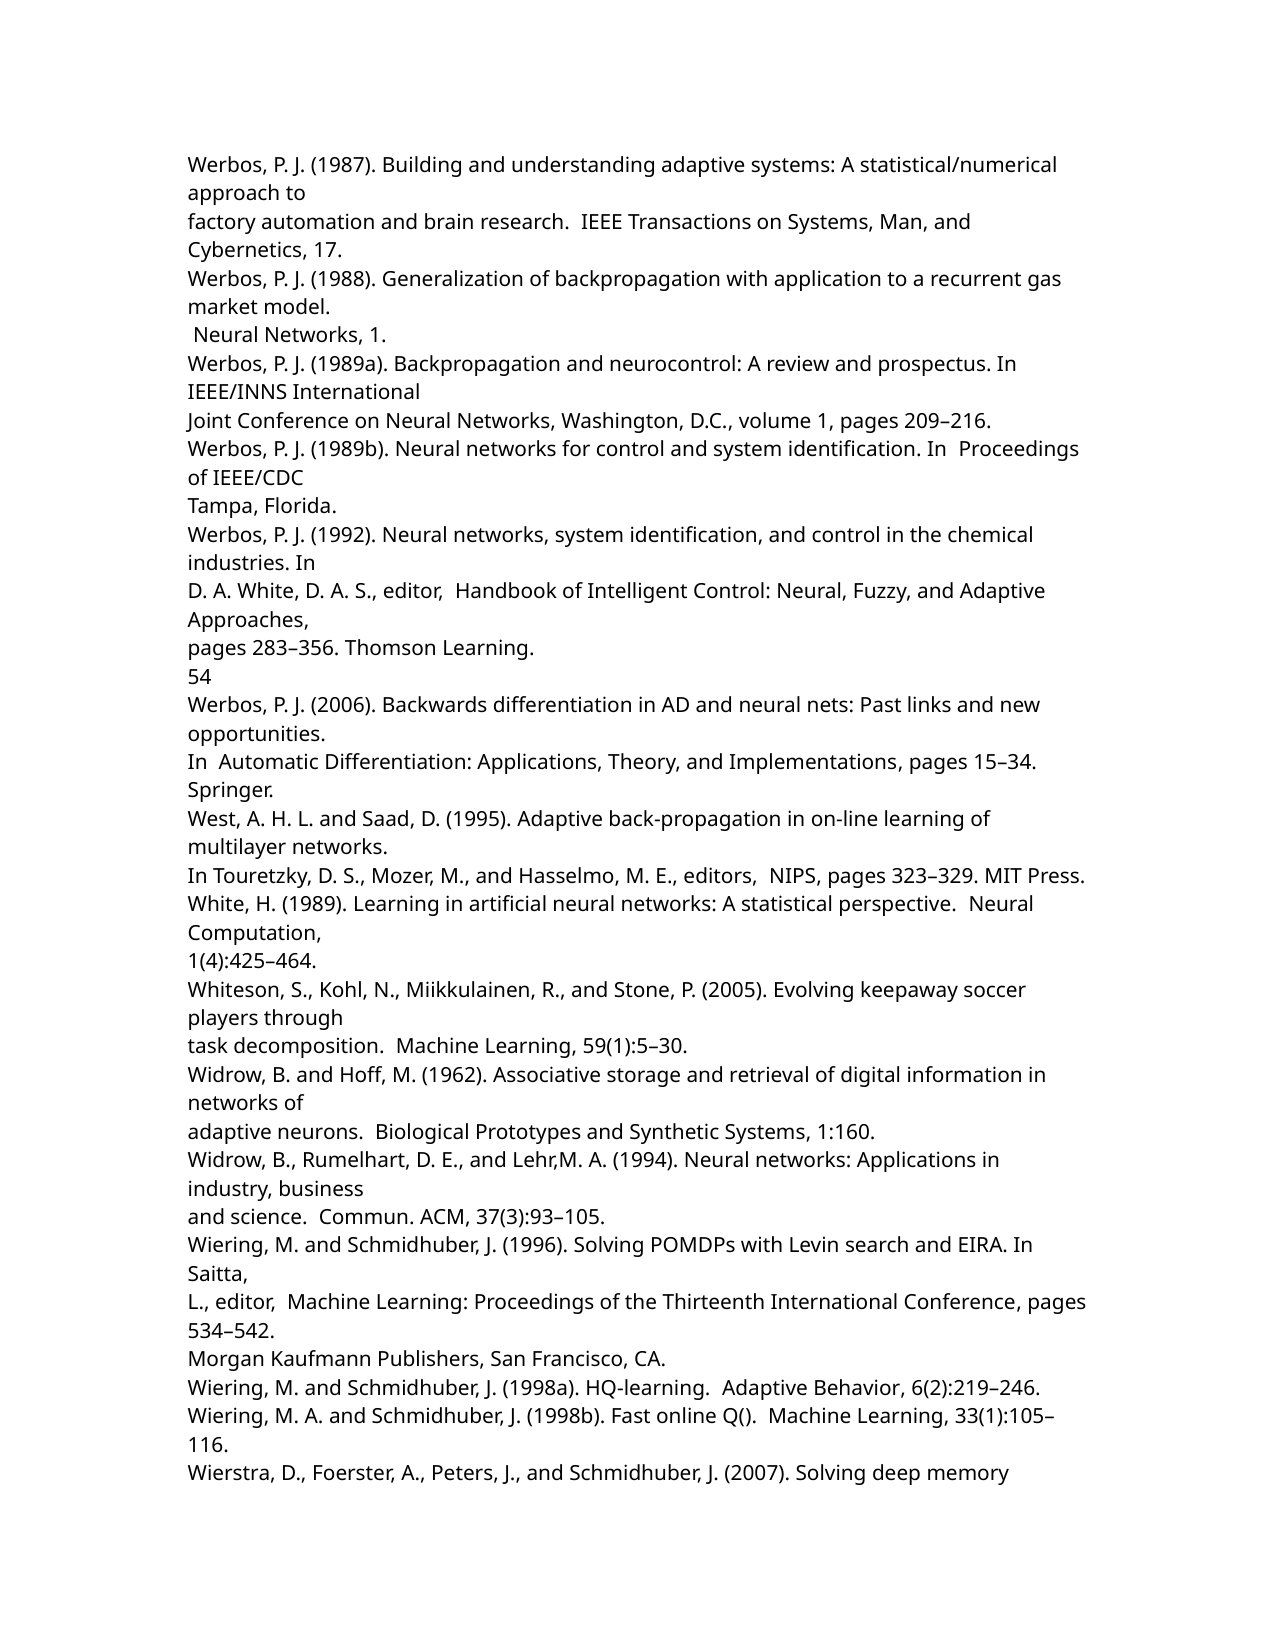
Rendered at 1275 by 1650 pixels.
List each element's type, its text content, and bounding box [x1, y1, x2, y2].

text Wiering, M. and Schmidhuber, J. (1996). Solving POMDPs with Levin search and EIRA. In Saitta, [187, 1231, 1087, 1287]
text White, H. (1989). Learning in artificial neural networks: A statistical perspective. Neural Computation, [187, 889, 1087, 946]
text D. A. White, D. A. S., editor, Handbook of Intelligent Control: Neural, Fuzzy, and Adaptive Approaches, [187, 577, 1087, 633]
text Werbos, P. J. (2006). Backwards differentiation in AD and neural nets: Past links and new opportunities. [187, 690, 1087, 747]
text Wiering, M. A. and Schmidhuber, J. (1998b). Fast online Q(). Machine Learning, 33(1):105–116. [187, 1401, 1087, 1458]
text Werbos, P. J. (1989b). Neural networks for control and system identification. In Proceedings of IEEE/CDC [187, 434, 1087, 491]
text Whiteson, S., Kohl, N., Miikkulainen, R., and Stone, P. (2005). Evolving keepaway soccer players through [187, 975, 1087, 1032]
text factory automation and brain research. IEEE Transactions on Systems, Man, and Cybernetics, 17. [187, 207, 1087, 264]
text West, A. H. L. and Saad, D. (1995). Adaptive back-propagation in on-line learning of multilayer networks. [187, 804, 1087, 861]
text 1(4):425–464. [187, 946, 1087, 975]
text Werbos, P. J. (1992). Neural networks, system identification, and control in the chemical industries. In [187, 520, 1087, 577]
text Tampa, Florida. [187, 491, 1087, 520]
text Werbos, P. J. (1988). Generalization of backpropagation with application to a recurrent gas market model. [187, 264, 1087, 321]
text Wierstra, D., Foerster, A., Peters, J., and Schmidhuber, J. (2007). Solving deep memory [187, 1458, 1087, 1487]
text pages 283–356. Thomson Learning. [187, 633, 1087, 662]
text Werbos, P. J. (1987). Building and understanding adaptive systems: A statistical/numerical approach to [187, 150, 1087, 207]
text In Automatic Differentiation: Applications, Theory, and Implementations, pages 15–34. Springer. [187, 747, 1087, 804]
text In Touretzky, D. S., Mozer, M., and Hasselmo, M. E., editors, NIPS, pages 323–329. MIT Press. [187, 861, 1087, 889]
text Joint Conference on Neural Networks, Washington, D.C., volume 1, pages 209–216. [187, 406, 1087, 434]
text Neural Networks, 1. [187, 321, 1087, 349]
text Widrow, B. and Hoff, M. (1962). Associative storage and retrieval of digital information in networks of [187, 1060, 1087, 1117]
text Werbos, P. J. (1989a). Backpropagation and neurocontrol: A review and prospectus. In IEEE/INNS International [187, 349, 1087, 406]
text adaptive neurons. Biological Prototypes and Synthetic Systems, 1:160. [187, 1117, 1087, 1145]
text Wiering, M. and Schmidhuber, J. (1998a). HQ-learning. Adaptive Behavior, 6(2):219–246. [187, 1373, 1087, 1401]
text Morgan Kaufmann Publishers, San Francisco, CA. [187, 1344, 1087, 1373]
text task decomposition. Machine Learning, 59(1):5–30. [187, 1032, 1087, 1060]
text and science. Commun. ACM, 37(3):93–105. [187, 1202, 1087, 1231]
text L., editor, Machine Learning: Proceedings of the Thirteenth International Conference, pages 534–542. [187, 1287, 1087, 1344]
text Widrow, B., Rumelhart, D. E., and Lehr,M. A. (1994). Neural networks: Applications in industry, business [187, 1145, 1087, 1202]
text 54 [187, 662, 1087, 690]
